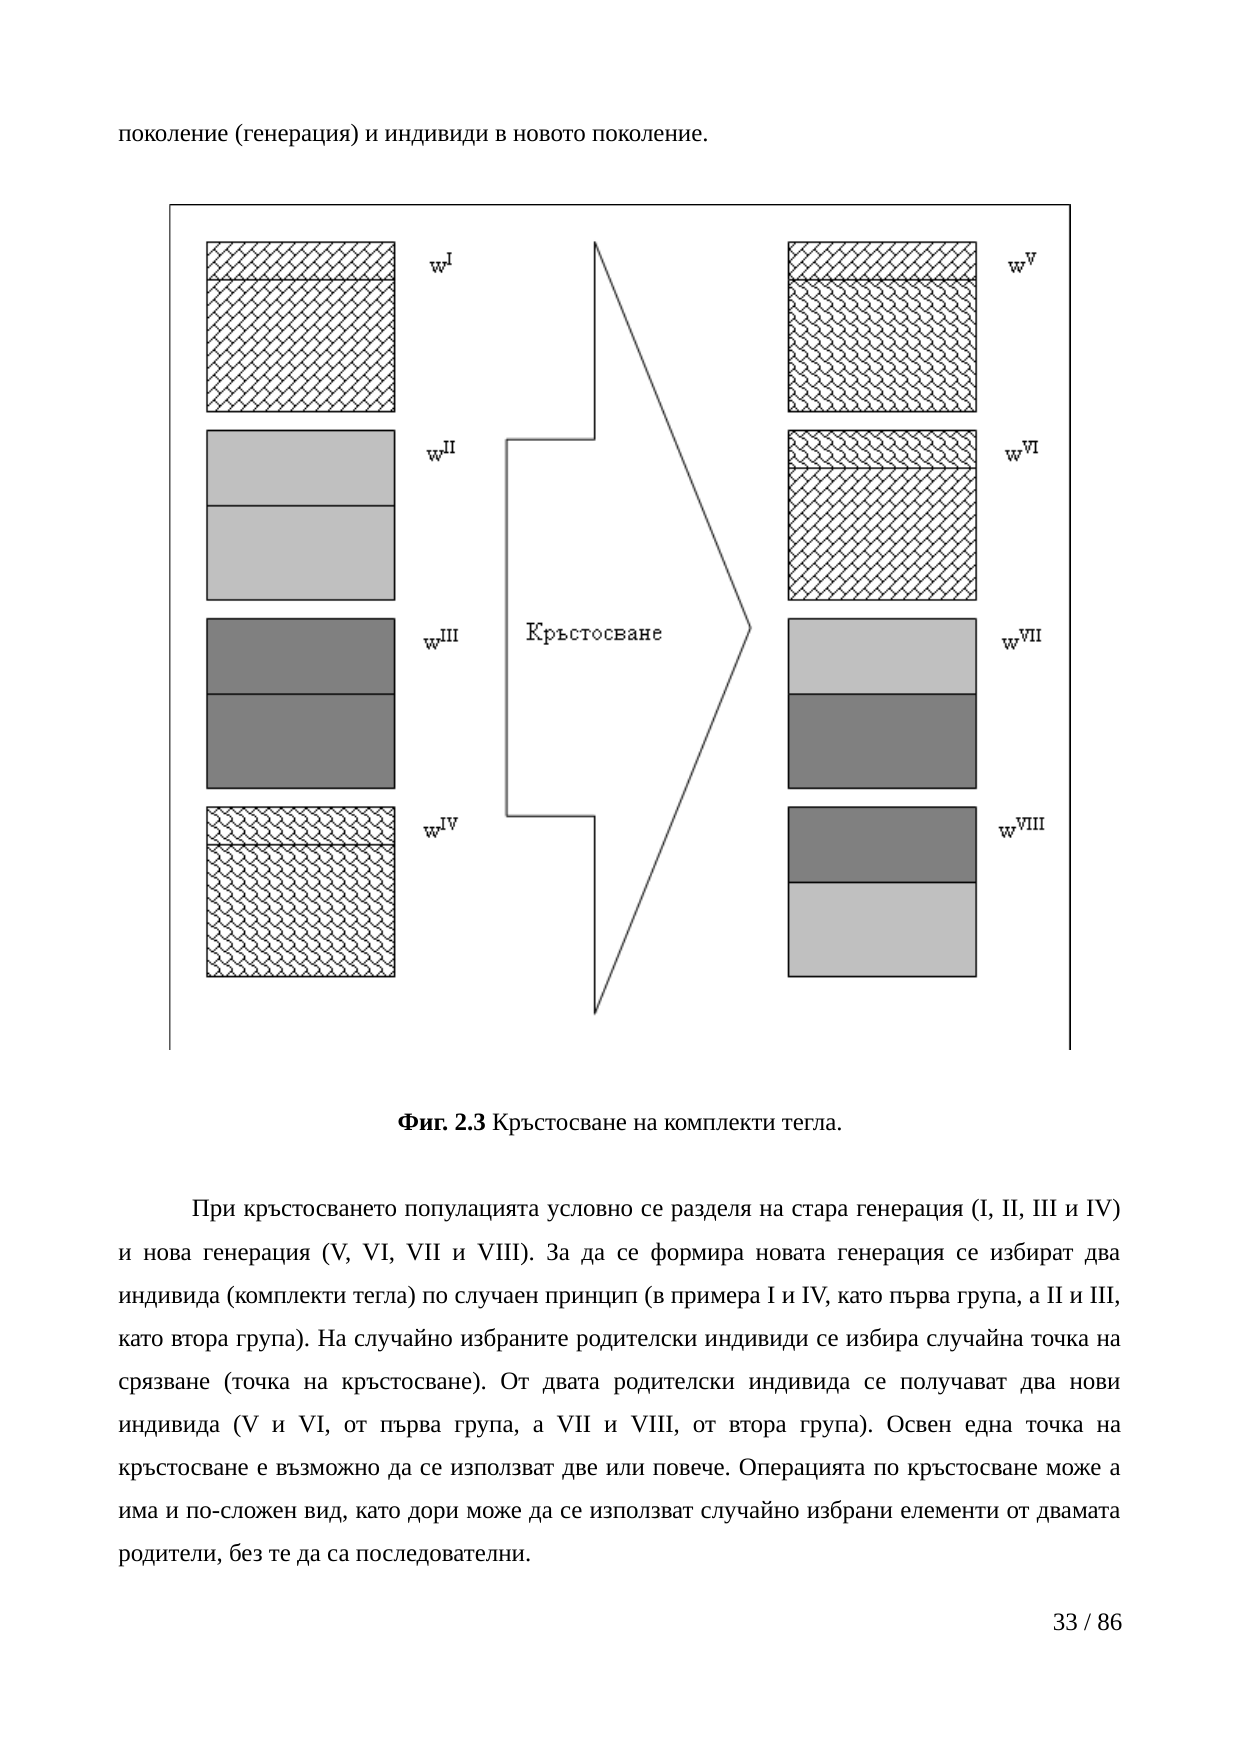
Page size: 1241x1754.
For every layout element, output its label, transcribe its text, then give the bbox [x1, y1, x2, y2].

text поколение (генерация) и индивиди в новото поколение. [118, 118, 1122, 147]
text Фиг. 2.3 Кръстосване на комплекти тегла. [118, 1107, 1122, 1136]
text При кръстосването популацията условно се разделя на стара генерация (I, II, III и IV) и нова генерация (V, VI, VII и VIII). За да се формира новата генерация се избират два индивида (комплекти тегла) по случаен принцип (в примера I и IV, като първа група, a II и III, като втора група). На случайно избраните родителски индивиди се избира случайна точка на срязване (точка на кръстосване). От двата родителски индивида се получават два нови индивида (V и VI, от първа група, a VII и VIII, от втора група). Освен една точка на кръстосване е възможно да се използват две или повече. Операцията по кръстосване може а има и по-сложен вид, като дори може да се използват случайно избрани елементи от двамата родители, без те да са последователни. [118, 1193, 1122, 1567]
